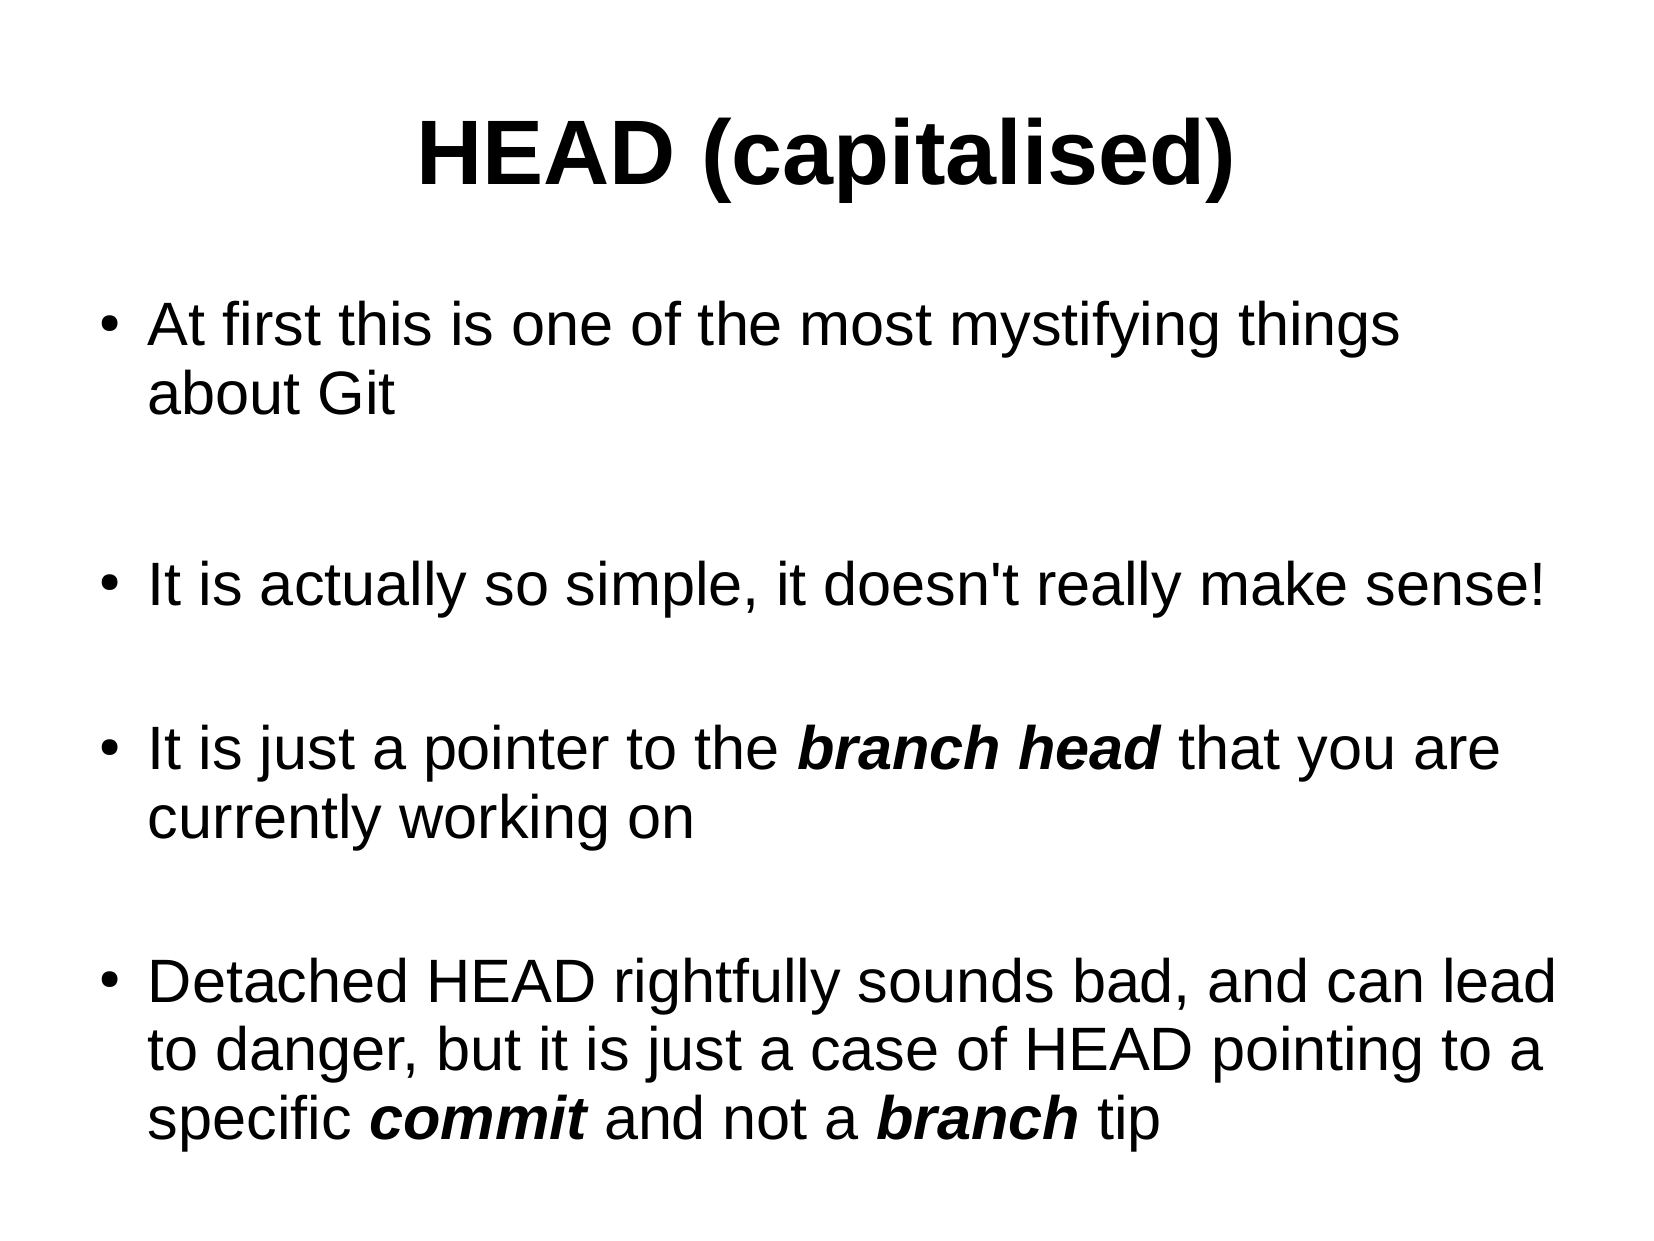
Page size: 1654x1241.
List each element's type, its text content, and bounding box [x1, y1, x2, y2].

list At first this is one of the most mystifying things about Git It is actually so simple, it doesn't really make sense! It is just a pointer to the branch head that you are currently working on Detached HEAD rightfully sounds bad, and can lead to danger, but it is just a case of HEAD pointing to a specific commit and not a branch tip [82, 290, 1571, 1170]
title HEAD (capitalised) [82, 49, 1571, 257]
